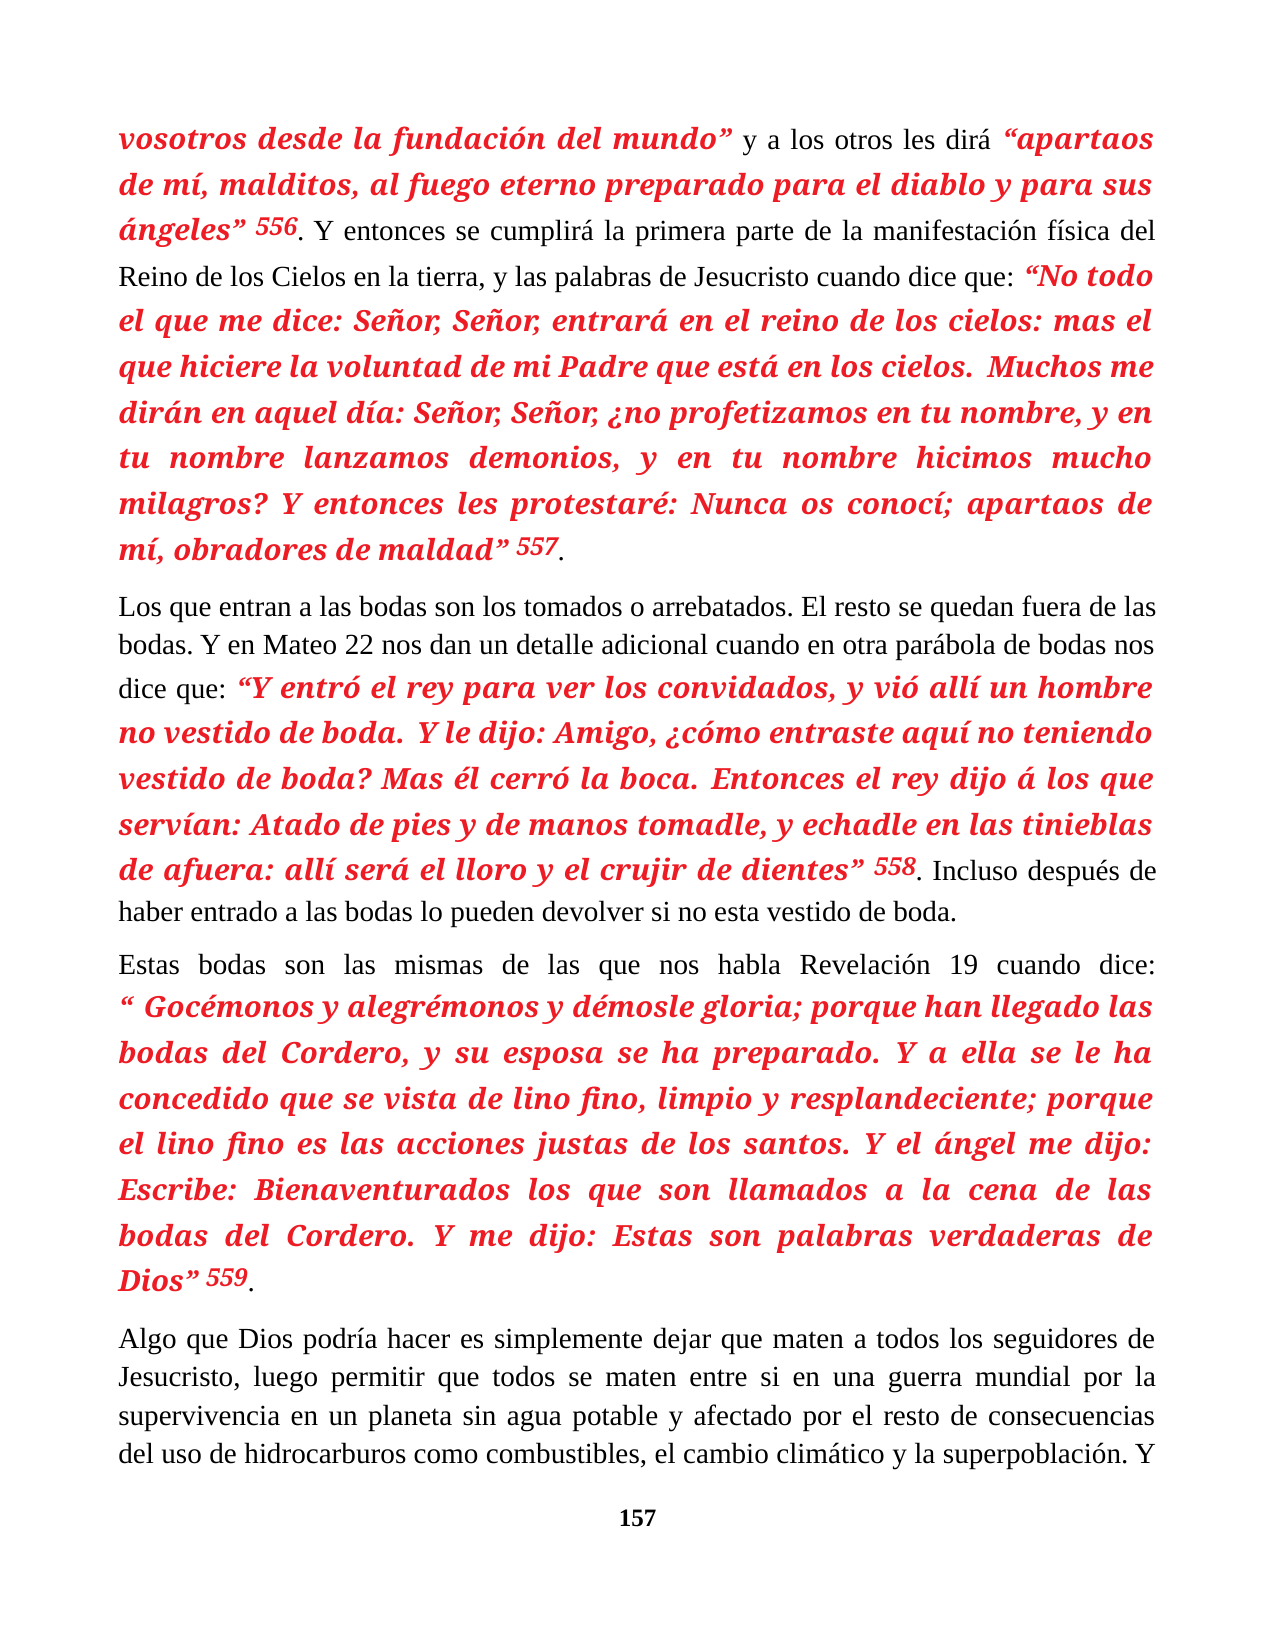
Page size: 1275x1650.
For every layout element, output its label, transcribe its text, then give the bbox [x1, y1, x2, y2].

text vosotros desde la fundación del mundo” y a los otros les dirá “apartaos de mí, malditos, al fuego eterno preparado para el diablo y para sus ángeles” . Y entonces se cumplirá la primera parte de la manifestación física del Reino de los Cielos en la tierra, y las palabras de Jesucristo cuando dice que: “No todo el que me dice: Señor, Señor, entrará en el reino de los cielos: mas el que hiciere la voluntad de mi Padre que está en los cielos. Muchos me dirán en aquel día: Señor, Señor, ¿no profetizamos en tu nombre, y en tu nombre lanzamos demonios, y en tu nombre hicimos mucho milagros? Y entonces les protestaré: Nunca os conocí; apartaos de mí, obradores de maldad” . [118, 118, 1157, 568]
text Algo que Dios podría hacer es simplemente dejar que maten a todos los seguidores de Jesucristo, luego permitir que todos se maten entre si en una guerra mundial por la supervivencia en un planeta sin agua potable y afectado por el resto de consecuencias del uso de hidrocarburos como combustibles, el cambio climático y la superpoblación. Y [118, 1321, 1157, 1470]
text Estas bodas son las mismas de las que nos habla Revelación 19 cuando dice: “ Gocémonos y alegrémonos y démosle gloria; porque han llegado las bodas del Cordero, y su esposa se ha preparado. Y a ella se le ha concedido que se vista de lino fino, limpio y resplandeciente; porque el lino fino es las acciones justas de los santos. Y el ángel me dijo: Escribe: Bienaventurados los que son llamados a la cena de las bodas del Cordero. Y me dijo: Estas son palabras verdaderas de Dios” . [118, 947, 1157, 1300]
text Los que entran a las bodas son los tomados o arrebatados. El resto se quedan fuera de las bodas. Y en Mateo 22 nos dan un detalle adicional cuando en otra parábola de bodas nos dice que: “Y entró el rey para ver los convidados, y vió allí un hombre no vestido de boda. Y le dijo: Amigo, ¿cómo entraste aquí no teniendo vestido de boda? Mas él cerró la boca. Entonces el rey dijo á los que servían: Atado de pies y de manos tomadle, y echadle en las tinieblas de afuera: allí será el lloro y el crujir de dientes” . Incluso después de haber entrado a las bodas lo pueden devolver si no esta vestido de boda. [118, 589, 1157, 928]
